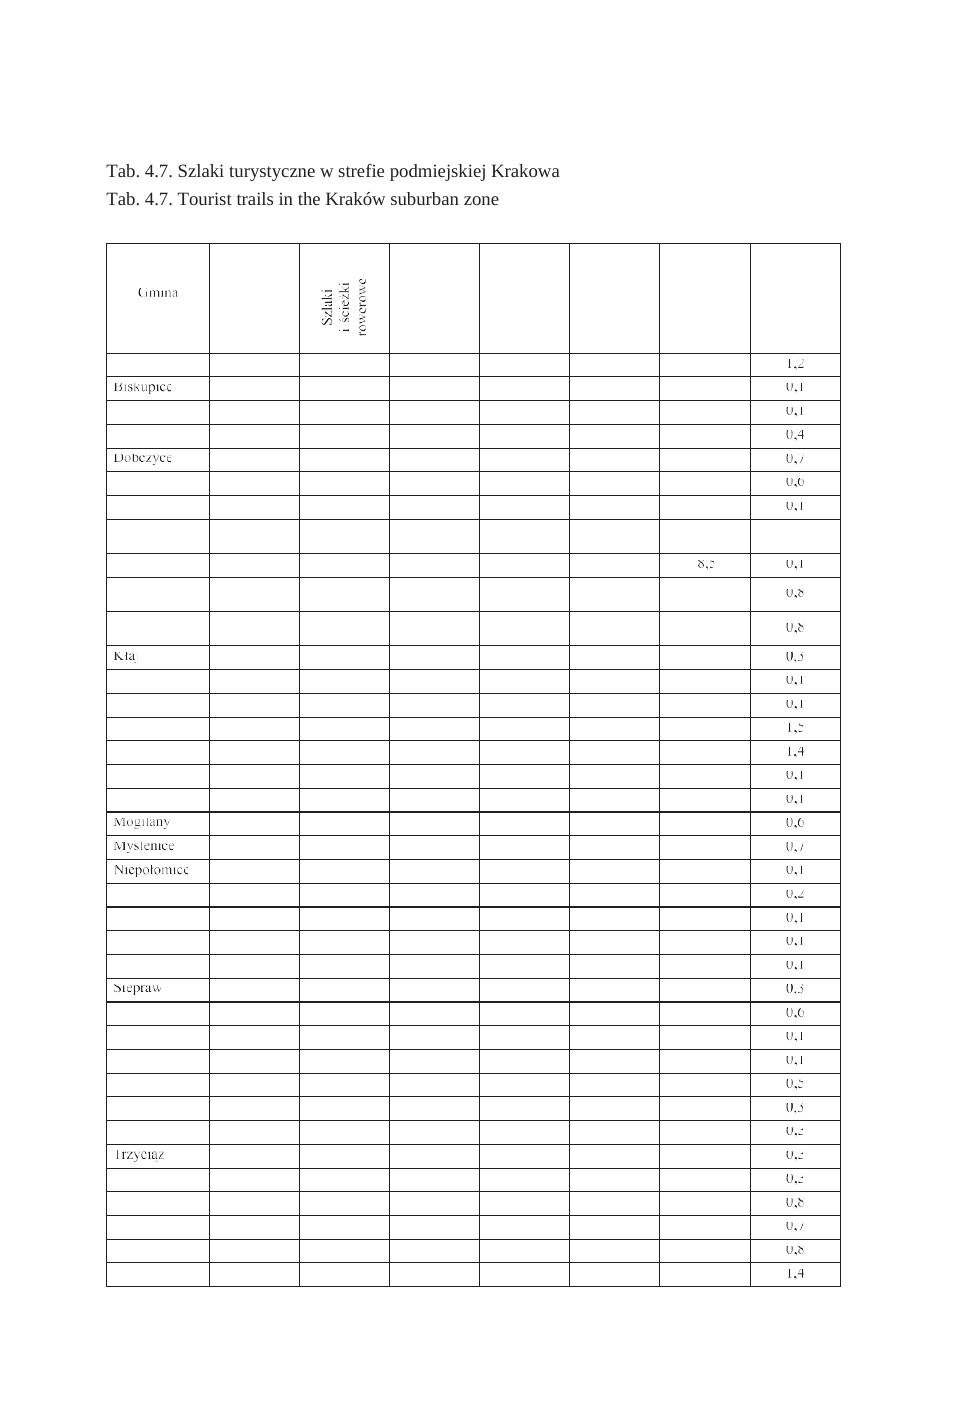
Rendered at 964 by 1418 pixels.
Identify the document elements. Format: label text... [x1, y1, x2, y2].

table_cell [210, 1240, 299, 1262]
table_cell [300, 908, 389, 930]
table_cell [570, 670, 659, 693]
table_cell [570, 1216, 659, 1239]
table_cell [751, 646, 840, 669]
table_cell [570, 1003, 659, 1025]
table_cell [300, 1240, 389, 1262]
picture [787, 723, 804, 734]
table_cell [300, 979, 389, 1001]
picture [786, 1079, 804, 1090]
picture [113, 383, 172, 394]
table_cell [480, 813, 569, 835]
table_cell [480, 718, 569, 740]
table_cell [210, 1050, 299, 1072]
table_cell [480, 1192, 569, 1215]
table_cell [480, 1026, 569, 1049]
table_cell [660, 718, 750, 740]
table_cell [660, 1240, 750, 1262]
picture [786, 1008, 804, 1019]
table_cell [390, 765, 479, 788]
table_cell [660, 646, 750, 669]
table_cell [660, 860, 750, 883]
table_cell [210, 520, 299, 553]
table_cell [107, 554, 209, 577]
picture [786, 1246, 804, 1256]
table_cell [480, 1240, 569, 1262]
table_cell [660, 449, 750, 471]
table_cell [107, 979, 209, 1001]
picture [113, 454, 172, 465]
picture [786, 1198, 804, 1209]
table_cell [660, 1026, 750, 1049]
table_cell [210, 908, 299, 930]
table_cell [660, 979, 750, 1001]
picture [321, 279, 366, 336]
table_cell [751, 354, 840, 376]
table_cell [480, 554, 569, 577]
table_cell [107, 1145, 209, 1167]
table_cell [570, 718, 659, 740]
table_cell [751, 1026, 840, 1049]
table_cell [210, 1121, 299, 1144]
table_cell [660, 1263, 750, 1286]
table_cell [210, 670, 299, 693]
table_cell [480, 520, 569, 553]
table_cell [107, 1240, 209, 1262]
table_cell [107, 1192, 209, 1215]
table_cell [300, 955, 389, 977]
table_cell [660, 813, 750, 835]
table_cell [480, 765, 569, 788]
table_cell [480, 789, 569, 811]
table_cell [210, 554, 299, 577]
table_cell [570, 1121, 659, 1144]
table_cell [751, 694, 840, 717]
table_cell [300, 1263, 389, 1286]
table_cell [570, 931, 659, 954]
table_cell [570, 496, 659, 518]
picture [114, 984, 162, 995]
table_cell [210, 860, 299, 883]
table_cell [210, 1097, 299, 1120]
table_cell [300, 765, 389, 788]
table_cell [390, 1003, 479, 1025]
table_cell [660, 520, 750, 553]
table_cell [390, 425, 479, 447]
table_cell [300, 1121, 389, 1144]
table_cell [107, 694, 209, 717]
picture [786, 771, 803, 781]
table_cell [390, 1121, 479, 1144]
table_cell [210, 1026, 299, 1049]
table_header [210, 244, 299, 352]
table_cell [107, 1074, 209, 1096]
table_cell [107, 1026, 209, 1049]
table_cell [300, 612, 389, 645]
table_cell [107, 860, 209, 883]
table_header [480, 244, 569, 352]
picture [786, 623, 804, 634]
table_cell [751, 765, 840, 788]
table_cell [210, 1003, 299, 1025]
table_cell [660, 908, 750, 930]
table_cell [751, 554, 840, 577]
table_cell [480, 612, 569, 645]
table_cell [660, 741, 750, 764]
table_cell [107, 955, 209, 977]
table_cell [300, 860, 389, 883]
table_cell [390, 377, 479, 400]
table_cell [480, 425, 569, 447]
table_cell [751, 496, 840, 518]
table_cell [300, 1192, 389, 1215]
table_header [660, 244, 750, 352]
picture [786, 913, 803, 924]
table_cell [300, 741, 389, 764]
table_cell [210, 931, 299, 954]
table_cell [751, 1216, 840, 1239]
table_cell [300, 836, 389, 859]
table_cell [210, 1169, 299, 1191]
table_cell [210, 884, 299, 906]
table_header [390, 244, 479, 352]
table_cell [570, 836, 659, 859]
table_cell [570, 1263, 659, 1286]
table_cell [570, 472, 659, 495]
table_cell [107, 789, 209, 811]
table_cell [390, 401, 479, 423]
table_cell [390, 449, 479, 471]
table_cell [660, 670, 750, 693]
table_cell [751, 1097, 840, 1120]
picture [786, 1032, 803, 1042]
table_cell [300, 1003, 389, 1025]
table_cell [751, 377, 840, 400]
picture [786, 1222, 804, 1232]
picture [786, 383, 803, 393]
picture [138, 288, 178, 297]
table_cell [390, 694, 479, 717]
table_cell [570, 401, 659, 423]
table_cell [570, 646, 659, 669]
table_cell [570, 860, 659, 883]
table_cell [480, 496, 569, 518]
table_cell [210, 401, 299, 423]
table_cell [570, 955, 659, 977]
table_cell [210, 979, 299, 1001]
table_cell [660, 496, 750, 518]
table_cell [480, 1121, 569, 1144]
table_cell [210, 377, 299, 400]
table_cell [210, 1145, 299, 1167]
table_cell [300, 884, 389, 906]
table_cell [107, 1169, 209, 1191]
table_cell [480, 1169, 569, 1191]
table_cell [751, 1003, 840, 1025]
table_cell [300, 578, 389, 611]
table_cell [300, 496, 389, 518]
table_cell [751, 612, 840, 645]
picture [786, 589, 804, 599]
table_cell [210, 646, 299, 669]
picture [786, 842, 804, 853]
table_cell [480, 1050, 569, 1072]
table_cell [480, 1216, 569, 1239]
picture [786, 407, 803, 417]
table_cell [751, 670, 840, 693]
table_cell [107, 718, 209, 740]
picture [786, 795, 803, 805]
table_cell [107, 813, 209, 835]
picture [786, 890, 804, 900]
table_cell [480, 401, 569, 423]
table_cell [660, 1074, 750, 1096]
table_cell [480, 1263, 569, 1286]
picture [113, 842, 174, 853]
table_cell [107, 425, 209, 447]
table_cell [300, 1026, 389, 1049]
table_header [107, 244, 209, 352]
table_cell [107, 908, 209, 930]
table_cell [751, 1050, 840, 1072]
table_cell [660, 612, 750, 645]
table_cell [390, 1097, 479, 1120]
table_cell [300, 1216, 389, 1239]
table_cell [480, 646, 569, 669]
table_cell [210, 578, 299, 611]
table_cell [751, 1121, 840, 1144]
table_cell [751, 931, 840, 954]
picture [786, 560, 803, 570]
table_cell [390, 670, 479, 693]
table_cell [390, 472, 479, 495]
table_cell [107, 401, 209, 423]
table_cell [570, 1097, 659, 1120]
table_cell [660, 836, 750, 859]
table_cell [660, 377, 750, 400]
table_cell [480, 979, 569, 1001]
picture [786, 430, 804, 441]
table_cell [570, 1145, 659, 1167]
table_cell [107, 1216, 209, 1239]
table_cell [300, 520, 389, 553]
table_cell [107, 472, 209, 495]
table_cell [660, 1050, 750, 1072]
table_cell [210, 496, 299, 518]
table_cell [210, 1263, 299, 1286]
table_cell [210, 472, 299, 495]
table_cell [480, 931, 569, 954]
table_cell [390, 578, 479, 611]
table_cell [570, 354, 659, 376]
table_cell [300, 1074, 389, 1096]
table_cell [660, 1169, 750, 1191]
table_cell [751, 578, 840, 611]
table_cell [480, 472, 569, 495]
table_cell [660, 1216, 750, 1239]
table_cell [570, 612, 659, 645]
table_cell [570, 578, 659, 611]
table_cell [480, 354, 569, 376]
picture [787, 747, 804, 758]
table_header [570, 244, 659, 352]
table_cell [660, 354, 750, 376]
table_cell [390, 1192, 479, 1215]
table_cell [300, 377, 389, 400]
table_cell [107, 670, 209, 693]
table_cell [570, 741, 659, 764]
table_cell [390, 496, 479, 518]
table_cell [480, 694, 569, 717]
table_cell [480, 1097, 569, 1120]
picture [787, 359, 804, 370]
table_cell [660, 472, 750, 495]
table_cell [390, 884, 479, 906]
picture [786, 502, 803, 512]
table_cell [751, 1240, 840, 1262]
table_cell [390, 1050, 479, 1072]
table_cell [210, 718, 299, 740]
picture [113, 652, 138, 663]
table_cell [300, 1097, 389, 1120]
table_cell [107, 1121, 209, 1144]
table_header [751, 244, 840, 352]
table_cell [570, 884, 659, 906]
picture [786, 937, 803, 947]
table_cell [300, 354, 389, 376]
table_cell [480, 860, 569, 883]
table_cell [107, 354, 209, 376]
table_cell [107, 496, 209, 518]
table_cell [300, 554, 389, 577]
picture [786, 984, 803, 995]
table_cell [751, 884, 840, 906]
picture [786, 700, 803, 710]
table_cell [660, 1192, 750, 1215]
picture [113, 818, 170, 829]
table_cell [300, 694, 389, 717]
table_cell [480, 449, 569, 471]
picture [786, 676, 803, 686]
table_cell [570, 979, 659, 1001]
picture [786, 961, 803, 971]
table_cell [570, 520, 659, 553]
table_cell [570, 765, 659, 788]
table_cell [390, 860, 479, 883]
table_cell [660, 694, 750, 717]
table_cell [570, 1169, 659, 1191]
table_cell [390, 979, 479, 1001]
table_cell [660, 955, 750, 977]
table_cell [107, 520, 209, 553]
table_cell [210, 354, 299, 376]
table_cell [390, 908, 479, 930]
table_cell [480, 670, 569, 693]
table_cell [210, 765, 299, 788]
table_cell [570, 1026, 659, 1049]
table_cell [660, 1003, 750, 1025]
table_cell [210, 789, 299, 811]
table_cell [660, 578, 750, 611]
table_cell [570, 1050, 659, 1072]
table_cell [660, 931, 750, 954]
table_cell [107, 449, 209, 471]
table_cell [210, 449, 299, 471]
table_cell [390, 554, 479, 577]
table_cell [210, 1074, 299, 1096]
table_cell [751, 401, 840, 423]
table_cell [107, 646, 209, 669]
picture [786, 818, 804, 829]
table_cell [390, 1026, 479, 1049]
table_cell [210, 612, 299, 645]
picture [786, 1151, 803, 1161]
table_cell [660, 1097, 750, 1120]
table_cell [751, 1192, 840, 1215]
table_cell [480, 377, 569, 400]
table_cell [570, 1240, 659, 1262]
table_cell [751, 472, 840, 495]
picture [786, 478, 804, 488]
table_cell [751, 908, 840, 930]
table_cell [390, 1169, 479, 1191]
picture [787, 1269, 804, 1280]
picture [786, 1056, 803, 1066]
table_cell [107, 1050, 209, 1072]
table_cell [570, 449, 659, 471]
picture [113, 1150, 164, 1162]
table_cell [751, 813, 840, 835]
table_cell [751, 955, 840, 977]
picture [786, 866, 803, 876]
table_cell [210, 836, 299, 859]
table_cell [390, 354, 479, 376]
table_cell [300, 1145, 389, 1167]
table_cell [660, 765, 750, 788]
table_cell [107, 884, 209, 906]
table_cell [480, 1145, 569, 1167]
picture [786, 1103, 803, 1114]
table_cell [390, 646, 479, 669]
picture [113, 865, 189, 877]
table_cell [390, 612, 479, 645]
table_cell [751, 1263, 840, 1286]
table_cell [480, 908, 569, 930]
table_cell [751, 520, 840, 553]
picture [698, 560, 715, 570]
table_cell [210, 1216, 299, 1239]
table_header [300, 244, 389, 352]
table_cell [390, 813, 479, 835]
table_cell [107, 578, 209, 611]
table_cell [751, 789, 840, 811]
table_cell [660, 884, 750, 906]
table_cell [300, 670, 389, 693]
table_cell [660, 554, 750, 577]
table_cell [751, 718, 840, 740]
table_cell [570, 1192, 659, 1215]
table_cell [390, 520, 479, 553]
table_cell [751, 979, 840, 1001]
table_cell [570, 425, 659, 447]
table_cell [570, 694, 659, 717]
table_cell [570, 1074, 659, 1096]
table_cell [480, 1074, 569, 1096]
table_cell [390, 955, 479, 977]
table_cell [300, 718, 389, 740]
table_cell [390, 1216, 479, 1239]
table_cell [751, 1169, 840, 1191]
table_cell [751, 860, 840, 883]
table_cell [107, 1263, 209, 1286]
table_cell [660, 401, 750, 423]
table_cell [107, 765, 209, 788]
picture [786, 454, 804, 465]
table_cell [210, 741, 299, 764]
table_cell [480, 741, 569, 764]
table_cell [660, 1145, 750, 1167]
table_cell [210, 1192, 299, 1215]
table_cell [107, 1097, 209, 1120]
table_cell [660, 789, 750, 811]
table_cell [751, 1074, 840, 1096]
table_cell [390, 789, 479, 811]
table_cell [480, 836, 569, 859]
table_cell [210, 955, 299, 977]
picture [786, 1127, 803, 1137]
table_cell [210, 694, 299, 717]
table_cell [390, 741, 479, 764]
picture [786, 652, 803, 663]
table_cell [570, 908, 659, 930]
table_cell [390, 1145, 479, 1167]
table_cell [480, 578, 569, 611]
table_cell [300, 401, 389, 423]
table_cell [300, 1169, 389, 1191]
table_cell [390, 1263, 479, 1286]
table_cell [390, 718, 479, 740]
table_cell [107, 1003, 209, 1025]
table_cell [570, 813, 659, 835]
table_cell [210, 813, 299, 835]
table_cell [751, 449, 840, 471]
table_cell [751, 836, 840, 859]
table_cell [107, 612, 209, 645]
table_cell [570, 377, 659, 400]
table_cell [390, 931, 479, 954]
table_cell [210, 425, 299, 447]
table_cell [300, 931, 389, 954]
table_cell [480, 884, 569, 906]
table_cell [751, 425, 840, 447]
table_cell [751, 1145, 840, 1167]
table_cell [390, 1240, 479, 1262]
text Tab. 4.7. Szlaki turystyczne w strefie podmiejskiej Krakowa Tab. 4.7. Tourist trails in the Kraków suburban zone [106, 160, 592, 210]
table_cell [300, 789, 389, 811]
table_cell [390, 1074, 479, 1096]
table_cell [480, 955, 569, 977]
table_cell [570, 554, 659, 577]
table_cell [300, 472, 389, 495]
table_cell [300, 1050, 389, 1072]
table_cell [751, 741, 840, 764]
table_cell [480, 1003, 569, 1025]
table_cell [300, 425, 389, 447]
table_cell [107, 836, 209, 859]
table_cell [300, 449, 389, 471]
table_cell [107, 377, 209, 400]
table_cell [570, 789, 659, 811]
table_cell [107, 741, 209, 764]
table_cell [660, 425, 750, 447]
table_cell [660, 1121, 750, 1144]
table_cell [107, 931, 209, 954]
table_cell [300, 813, 389, 835]
picture [786, 1174, 803, 1185]
table_cell [390, 836, 479, 859]
table_cell [300, 646, 389, 669]
